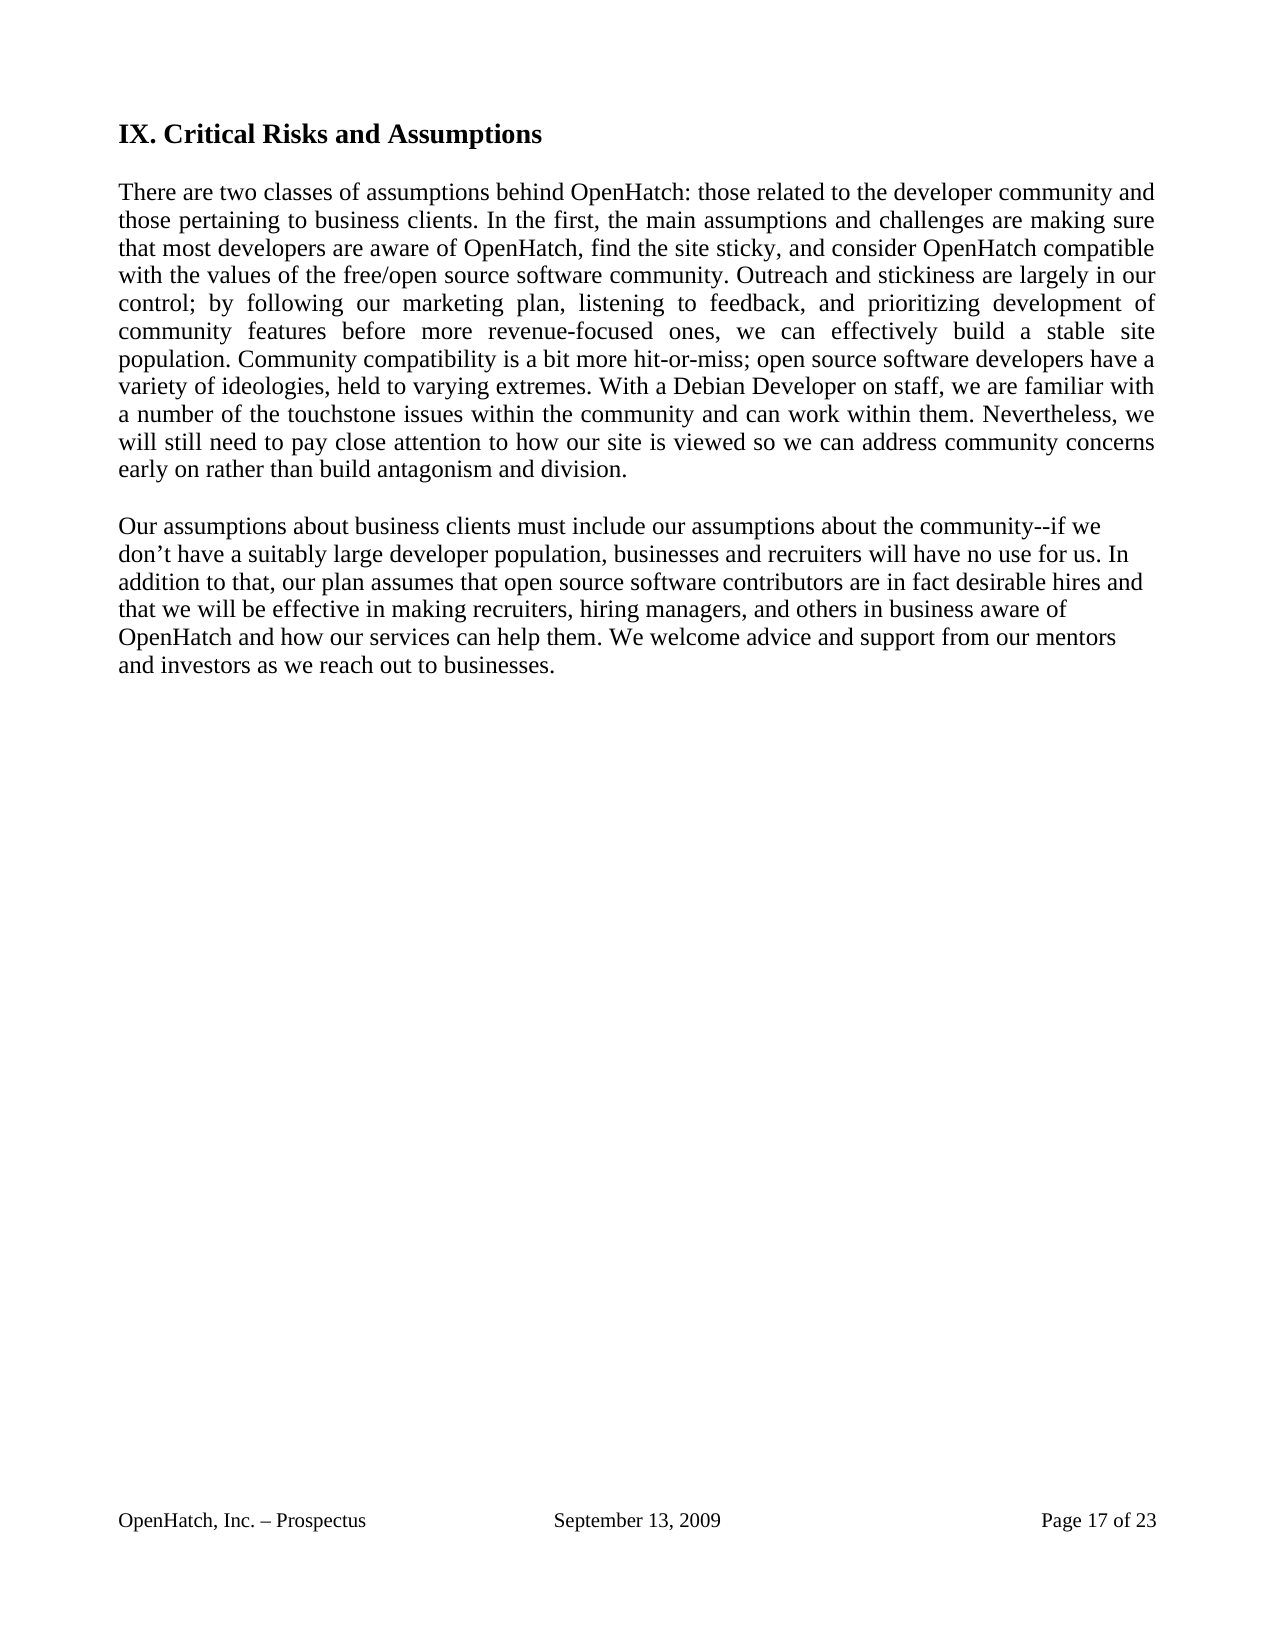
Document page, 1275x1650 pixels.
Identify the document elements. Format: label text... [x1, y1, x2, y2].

text There are two classes of assumptions behind OpenHatch: those related to the developer community and those pertaining to business clients. In the first, the main assumptions and challenges are making sure that most developers are aware of OpenHatch, find the site sticky, and consider OpenHatch compatible with the values of the free/open source software community. Outreach and stickiness are largely in our control; by following our marketing plan, listening to feedback, and prioritizing development of community features before more revenue-focused ones, we can effectively build a stable site population. Community compatibility is a bit more hit-or-miss; open source software developers have a variety of ideologies, held to varying extremes. With a Debian Developer on staff, we are familiar with a number of the touchstone issues within the community and can work within them. Nevertheless, we will still need to pay close attention to how our site is viewed so we can address community concerns early on rather than build antagonism and division. [118, 178, 1156, 483]
text Our assumptions about business clients must include our assumptions about the community--if we don’t have a suitably large developer population, businesses and recruiters will have no use for us. In addition to that, our plan assumes that open source software contributors are in fact desirable hires and that we will be effective in making recruiters, hiring managers, and others in business aware of OpenHatch and how our services can help them. We welcome advice and support from our mentors and investors as we reach out to businesses. [118, 512, 1156, 679]
text IX. Critical Risks and Assumptions [118, 118, 1156, 149]
